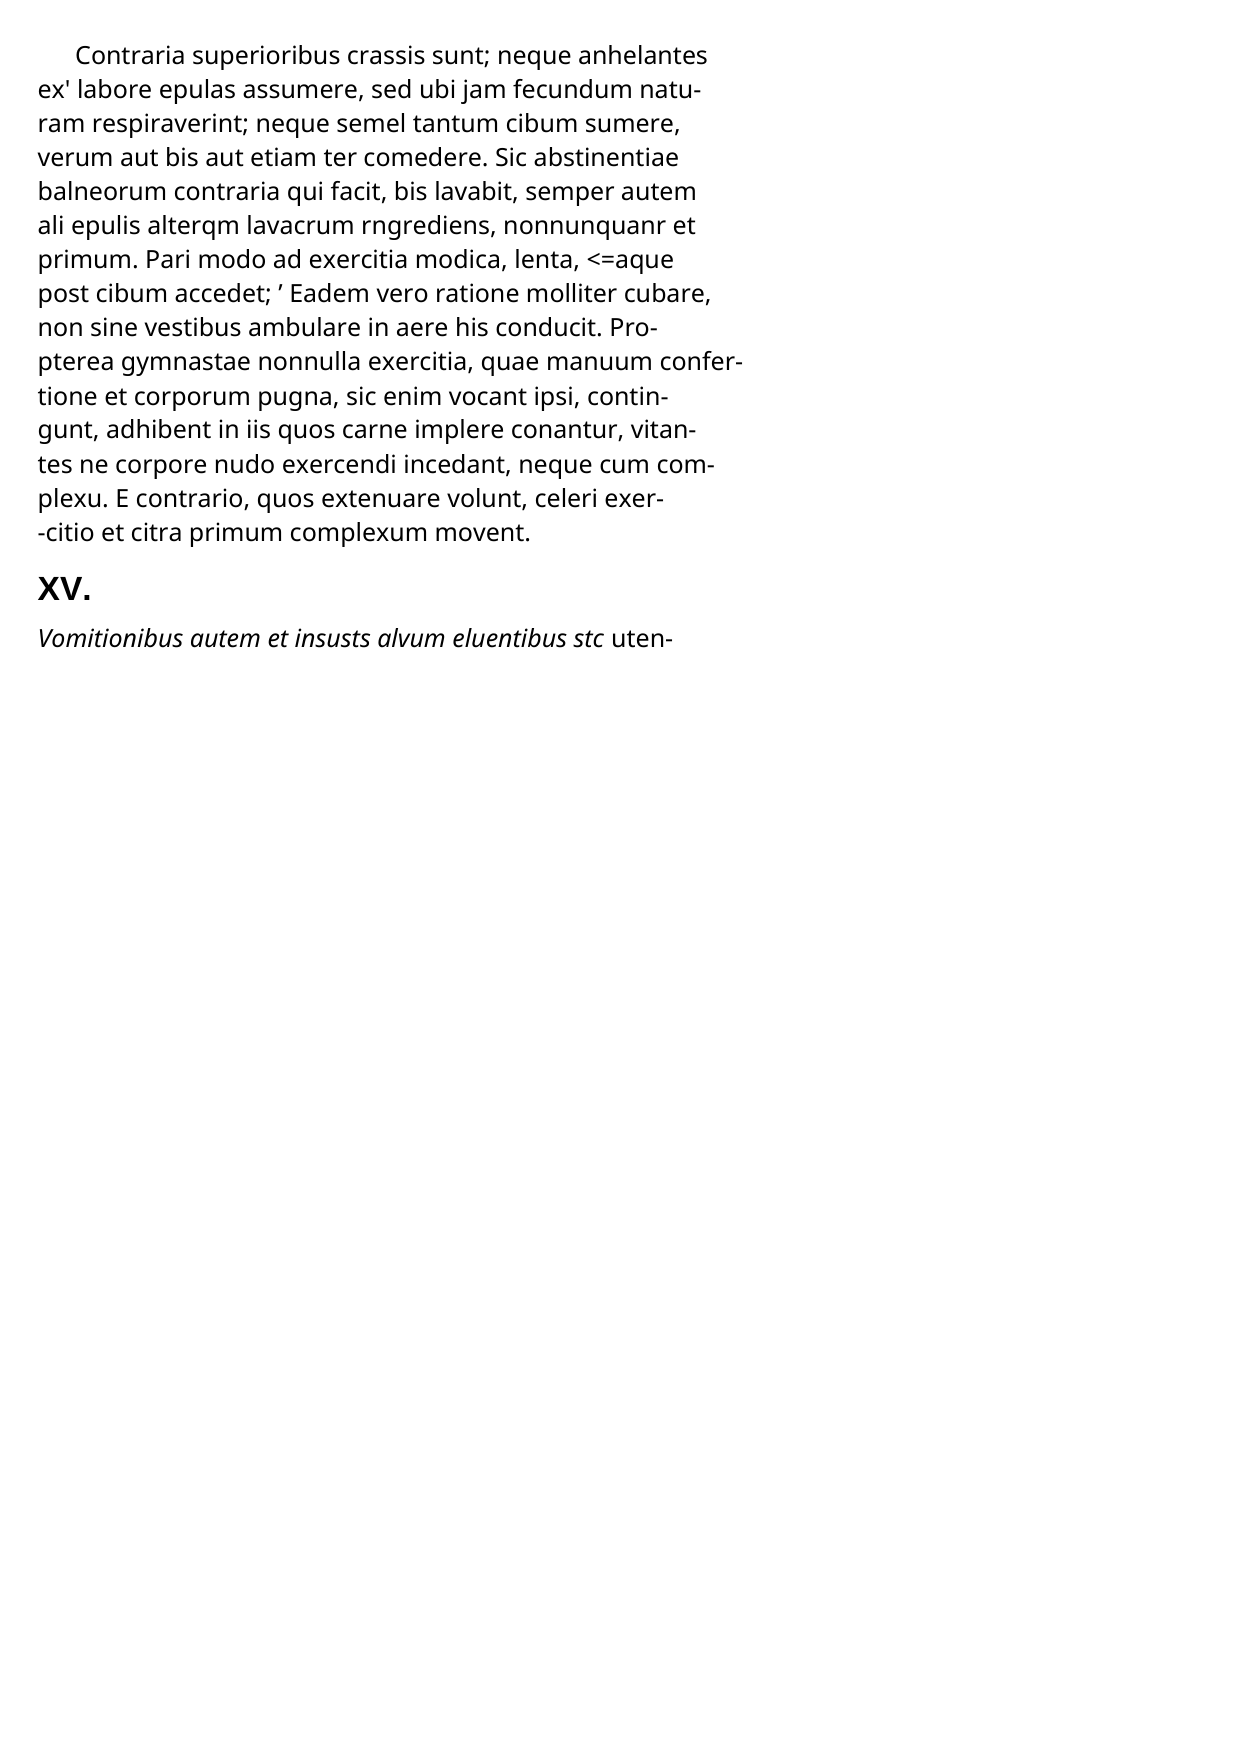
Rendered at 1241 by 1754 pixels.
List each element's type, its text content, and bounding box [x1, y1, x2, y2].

text Vomitionibus autem et insusts alvum eluentibus stc uten- [37, 620, 1203, 654]
subtitle XV. [37, 569, 1203, 608]
text Contraria superioribus crassis sunt; neque anhelantes ex' labore epulas assumere, sed ubi jam fecundum natu- ram respiraverint; neque semel tantum cibum sumere, verum aut bis aut etiam ter comedere. Sic abstinentiae balneorum contraria qui facit, bis lavabit, semper autem ali epulis alterqm lavacrum rngrediens, nonnunquanr et primum. Pari modo ad exercitia modica, lenta, <=aque post cibum accedet; ’ Eadem vero ratione molliter cubare, non sine vestibus ambulare in aere his conducit. Pro- pterea gymnastae nonnulla exercitia, quae manuum confer- tione et corporum pugna, sic enim vocant ipsi, contin- gunt, adhibent in iis quos carne implere conantur, vitan- tes ne corpore nudo exercendi incedant, neque cum com- plexu. E contrario, quos extenuare volunt, celeri exer- -citio et citra primum complexum movent. [37, 37, 1203, 548]
